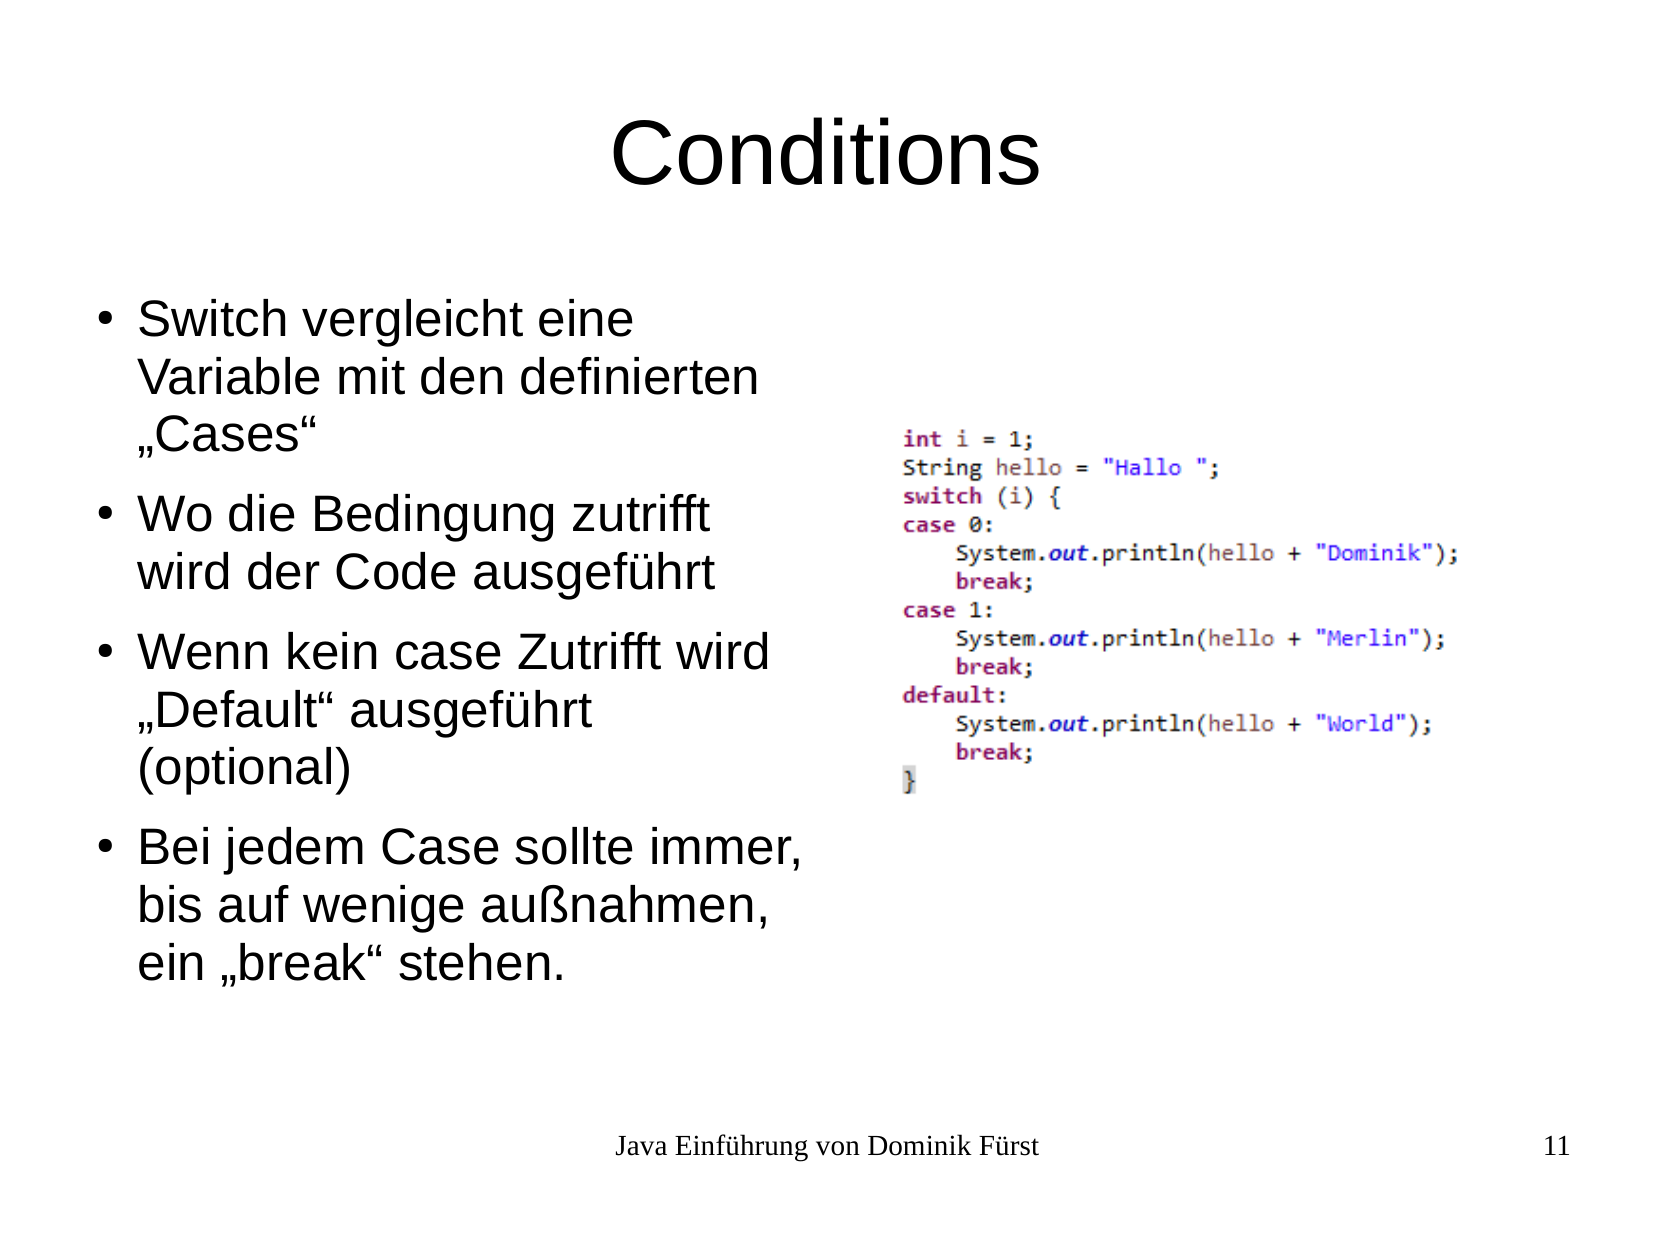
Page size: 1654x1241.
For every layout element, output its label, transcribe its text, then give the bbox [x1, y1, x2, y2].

list Switch vergleicht eine Variable mit den definierten „Cases“ Wo die Bedingung zutrifft wird der Code ausgeführt Wenn kein case Zutrifft wird „Default“ ausgeführt (optional) Bei jedem Case sollte immer, bis auf wenige außnahmen, ein „break“ stehen. [82, 290, 809, 1010]
title Conditions [82, 49, 1571, 257]
picture [884, 411, 1512, 815]
